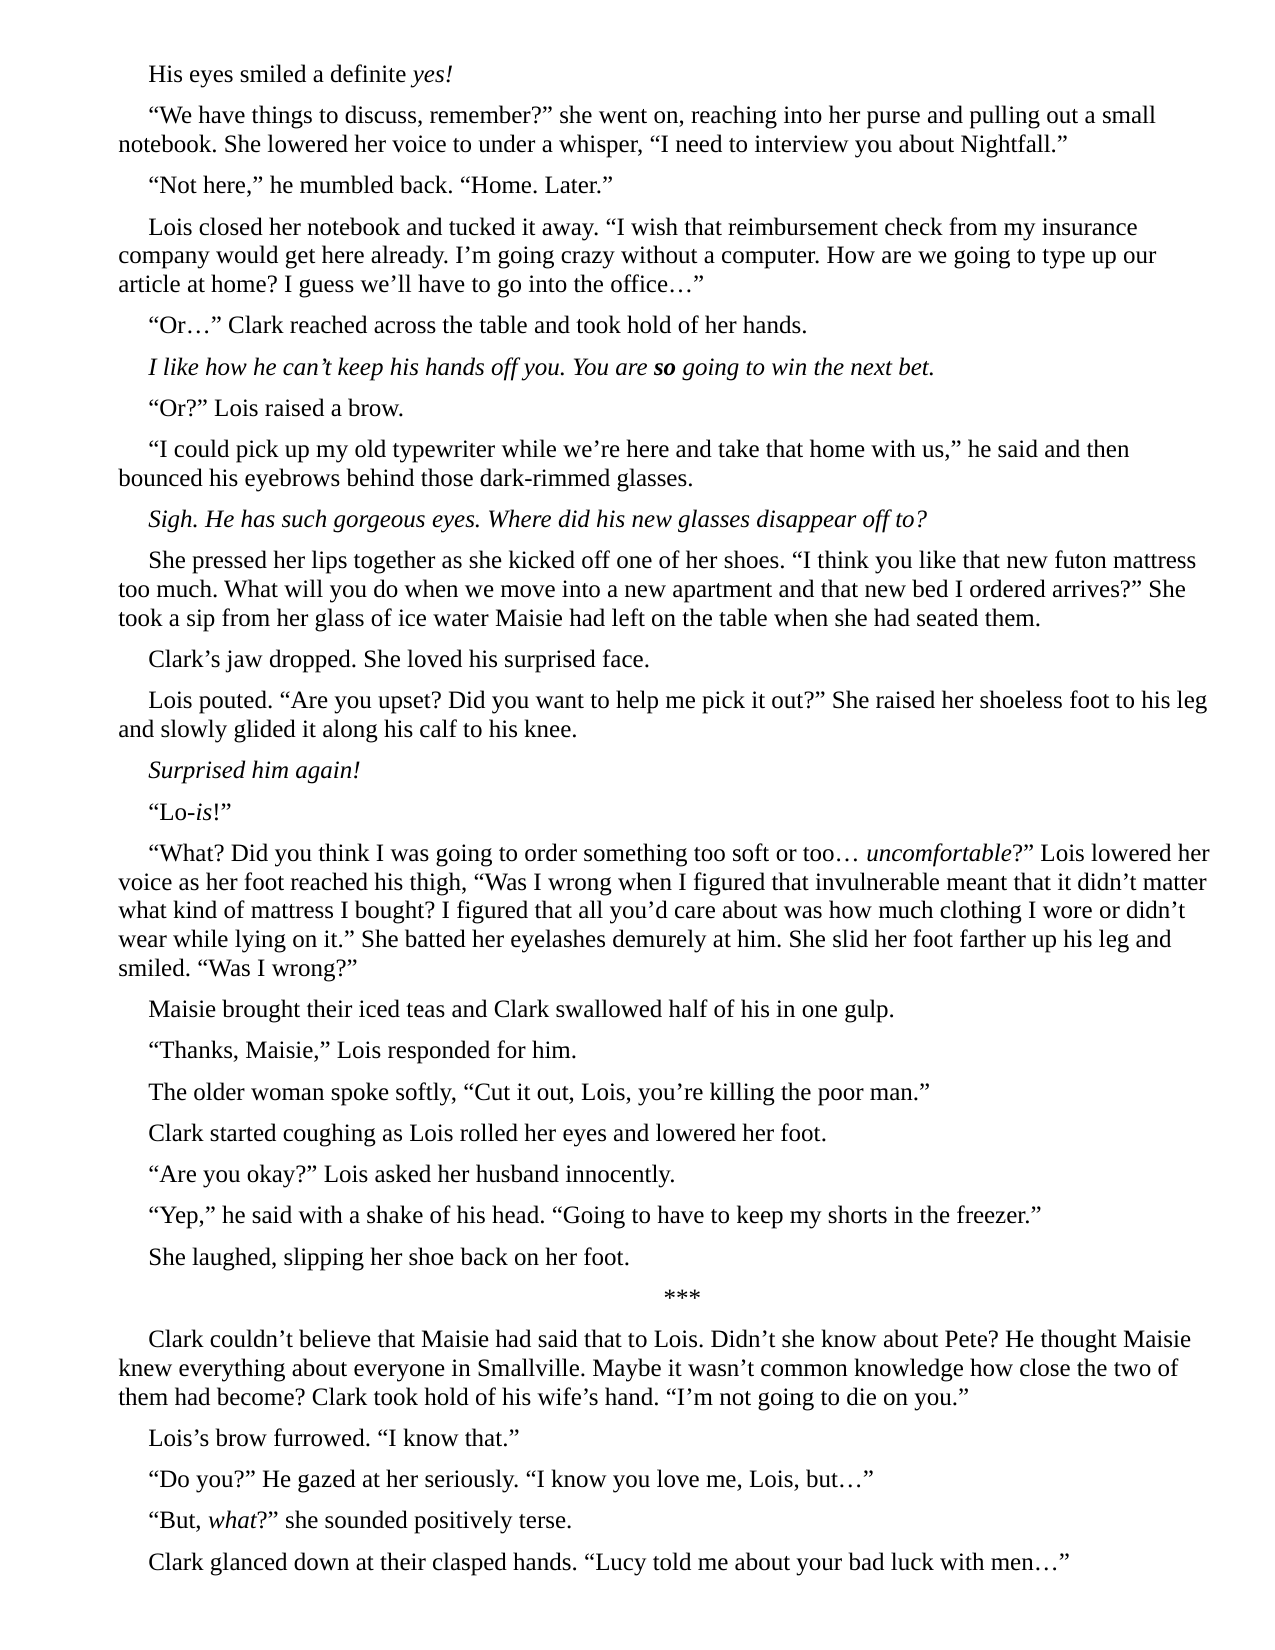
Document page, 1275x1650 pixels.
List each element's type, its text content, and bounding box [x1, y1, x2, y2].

text “Or?” Lois raised a brow. [118, 393, 1216, 422]
text Clark’s jaw dropped. She loved his surprised face. [118, 644, 1216, 673]
text *** [118, 1283, 1216, 1312]
text “But, what?” she sounded positively terse. [118, 1505, 1216, 1534]
text Lois closed her notebook and tucked it away. “I wish that reimbursement check from my insurance company would get here already. I’m going crazy without a computer. How are we going to type up our article at home? I guess we’ll have to go into the office…” [118, 212, 1216, 298]
text “Lo-is!” [118, 797, 1216, 825]
text Clark started coughing as Lois rolled her eyes and lowered her foot. [118, 1118, 1216, 1147]
text Maisie brought their iced teas and Clark swallowed half of his in one gulp. [118, 994, 1216, 1023]
text “Are you okay?” Lois asked her husband innocently. [118, 1159, 1216, 1188]
text “We have things to discuss, remember?” she went on, reaching into her purse and pulling out a small notebook. She lowered her voice to under a whisper, “I need to interview you about Nightfall.” [118, 100, 1216, 158]
text “Thanks, Maisie,” Lois responded for him. [118, 1035, 1216, 1064]
text “Or…” Clark reached across the table and took hold of her hands. [118, 310, 1216, 339]
text The older woman spoke softly, “Cut it out, Lois, you’re killing the poor man.” [118, 1077, 1216, 1105]
text “I could pick up my old typewriter while we’re here and take that home with us,” he said and then bounced his eyebrows behind those dark-rimmed glasses. [118, 434, 1216, 492]
text She laughed, slipping her shoe back on her foot. [118, 1242, 1216, 1270]
text I like how he can’t keep his hands off you. You are so going to win the next bet. [118, 352, 1216, 380]
text Lois pouted. “Are you upset? Did you want to help me pick it out?” She raised her shoeless foot to his leg and slowly glided it along his calf to his knee. [118, 685, 1216, 743]
text “Do you?” He gazed at her seriously. “I know you love me, Lois, but…” [118, 1464, 1216, 1493]
text Lois’s brow furrowed. “I know that.” [118, 1423, 1216, 1452]
text She pressed her lips together as she kicked off one of her shoes. “I think you like that new futon mattress too much. What will you do when we move into a new apartment and that new bed I ordered arrives?” She took a sip from her glass of ice water Maisie had left on the table when she had seated them. [118, 545, 1216, 632]
text Clark glanced down at their clasped hands. “Lucy told me about your bad luck with men…” [118, 1547, 1216, 1575]
text Clark couldn’t believe that Maisie had said that to Lois. Didn’t she know about Pete? He thought Maisie knew everything about everyone in Smallville. Maybe it wasn’t common knowledge how close the two of them had become? Clark took hold of his wife’s hand. “I’m not going to die on you.” [118, 1324, 1216, 1410]
text Sigh. He has such gorgeous eyes. Where did his new glasses disappear off to? [118, 504, 1216, 533]
text “What? Did you think I was going to order something too soft or too… uncomfortable?” Lois lowered her voice as her foot reached his thigh, “Was I wrong when I figured that invulnerable meant that it didn’t matter what kind of mattress I bought? I figured that all you’d care about was how much clothing I wore or didn’t wear while lying on it.” She batted her eyelashes demurely at him. She slid her foot farther up his leg and smiled. “Was I wrong?” [118, 838, 1216, 982]
text Surprised him again! [118, 755, 1216, 784]
text “Not here,” he mumbled back. “Home. Later.” [118, 170, 1216, 199]
text His eyes smiled a definite yes! [118, 59, 1216, 88]
text “Yep,” he said with a shake of his head. “Going to have to keep my shorts in the freezer.” [118, 1200, 1216, 1229]
